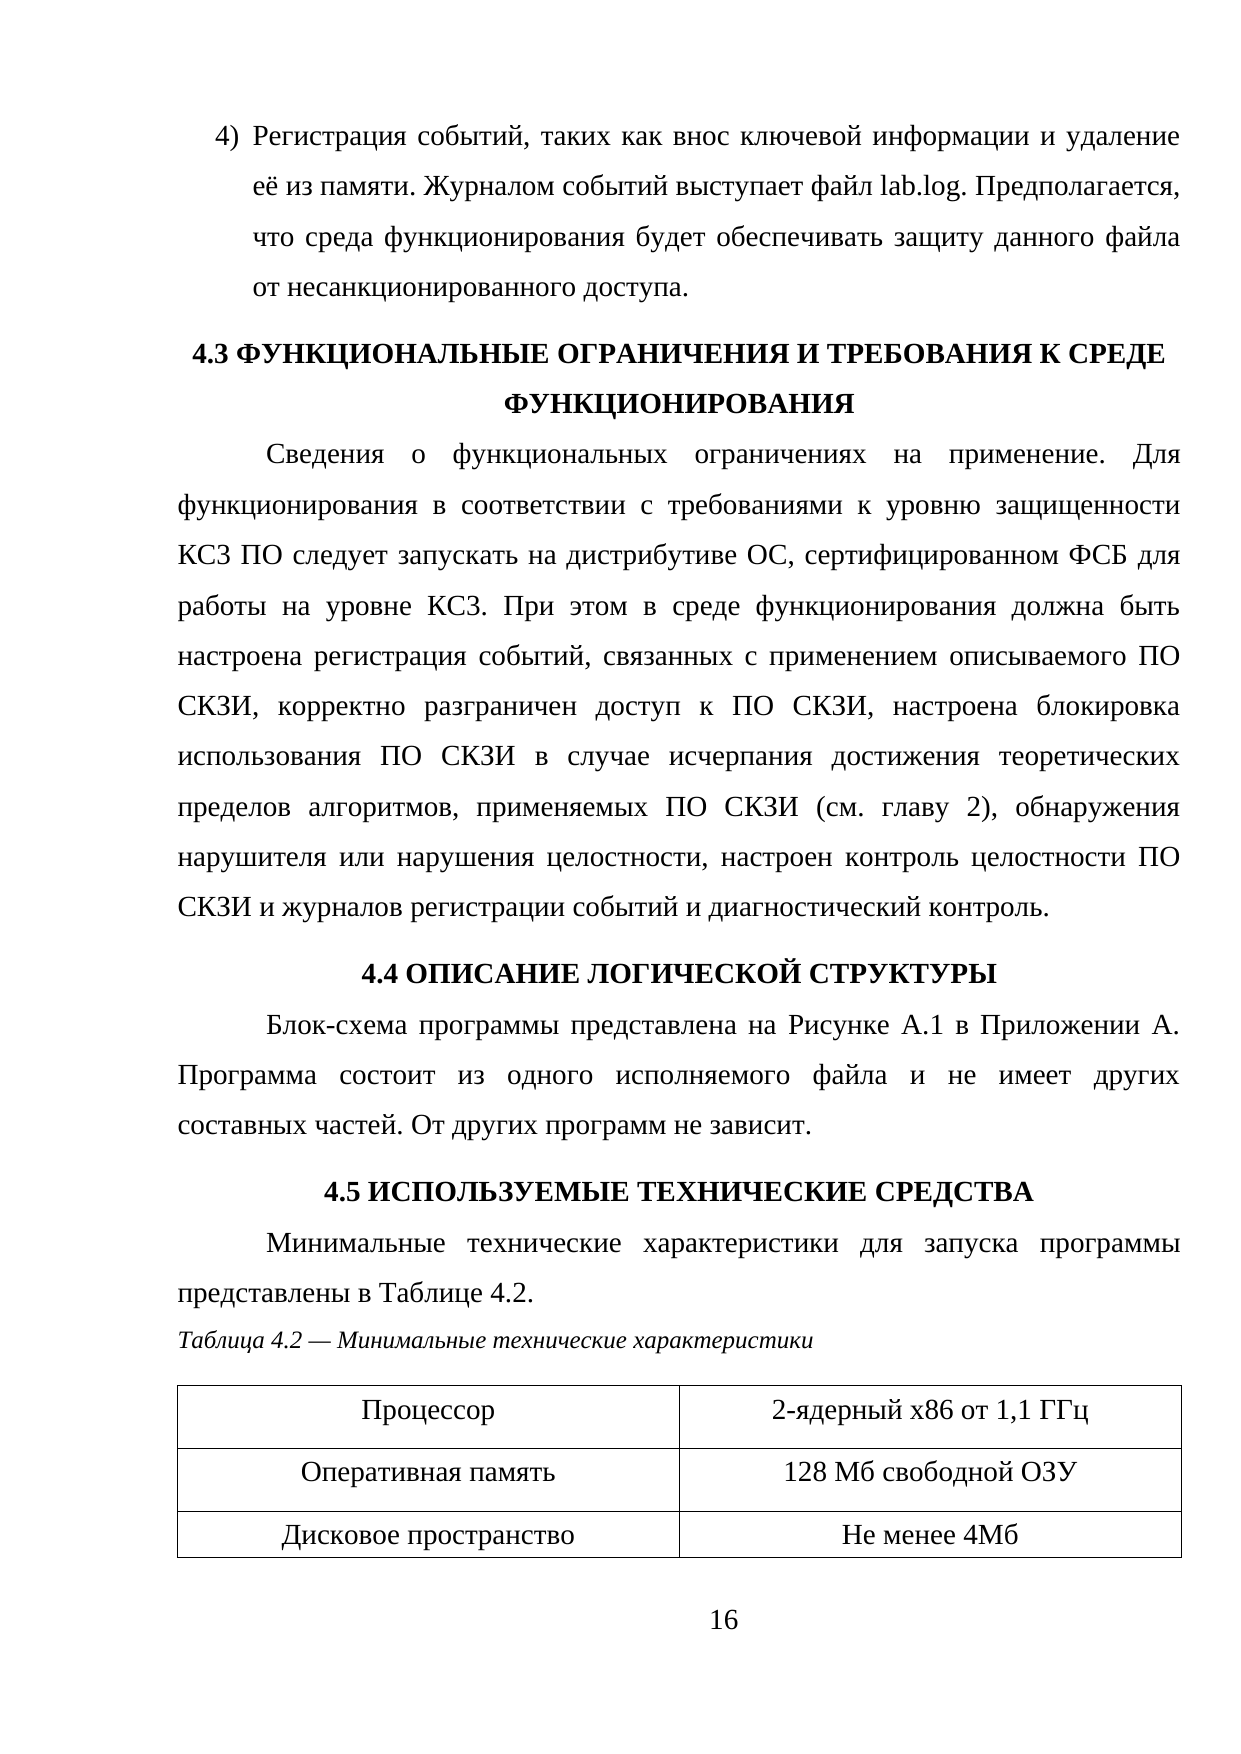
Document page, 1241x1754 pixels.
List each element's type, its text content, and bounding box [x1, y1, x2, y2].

table_cell Оперативная память [178, 1449, 679, 1511]
text Сведения о функциональных ограничениях на применение. Для функционирования в соответствии с требованиями к уровню защищенности КС3 ПО следует запускать на дистрибутиве ОС, сертифицированном ФСБ для работы на уровне КС3. При этом в среде функционирования должна быть настроена регистрация событий, связанных с применением описываемого ПО СКЗИ, корректно разграничен доступ к ПО СКЗИ, настроена блокировка использования ПО СКЗИ в случае исчерпания достижения теоретических пределов алгоритмов, применяемых ПО СКЗИ (см. главу 2), обнаружения нарушителя или нарушения целостности, настроен контроль целостности ПО СКЗИ и журналов регистрации событий и диагностический контроль. [177, 437, 1181, 923]
table_cell Дисковое пространство [178, 1512, 679, 1557]
subtitle 4.4 ОПИСАНИЕ ЛОГИЧЕСКОЙ СТРУКТУРЫ [177, 956, 1181, 990]
table_cell 128 Мб свободной ОЗУ [680, 1449, 1181, 1511]
list Регистрация событий, таких как внос ключевой информации и удаление её из памяти. Журналом событий выступает файл lab.log. Предполагается, что среда функционирования будет обеспечивать защиту данного файла от несанкционированного доступа. [215, 118, 1181, 303]
text Таблица 4.2 — Минимальные технические характеристики [177, 1325, 1181, 1354]
table_header 2-ядерный x86 от 1,1 ГГц [680, 1386, 1181, 1448]
table_cell Не менее 4Мб [680, 1512, 1181, 1557]
subtitle 4.3 ФУНКЦИОНАЛЬНЫЕ ОГРАНИЧЕНИЯ И ТРЕБОВАНИЯ К СРЕДЕ ФУНКЦИОНИРОВАНИЯ [177, 336, 1181, 420]
subtitle 4.5 ИСПОЛЬЗУЕМЫЕ ТЕХНИЧЕСКИЕ СРЕДСТВА [177, 1174, 1181, 1208]
text Блок-схема программы представлена на Рисунке А.1 в Приложении А. Программа состоит из одного исполняемого файла и не имеет других составных частей. От других программ не зависит. [177, 1007, 1181, 1141]
text Минимальные технические характеристики для запуска программы представлены в Таблице 4.2. [177, 1225, 1181, 1308]
table_header Процессор [178, 1386, 679, 1448]
